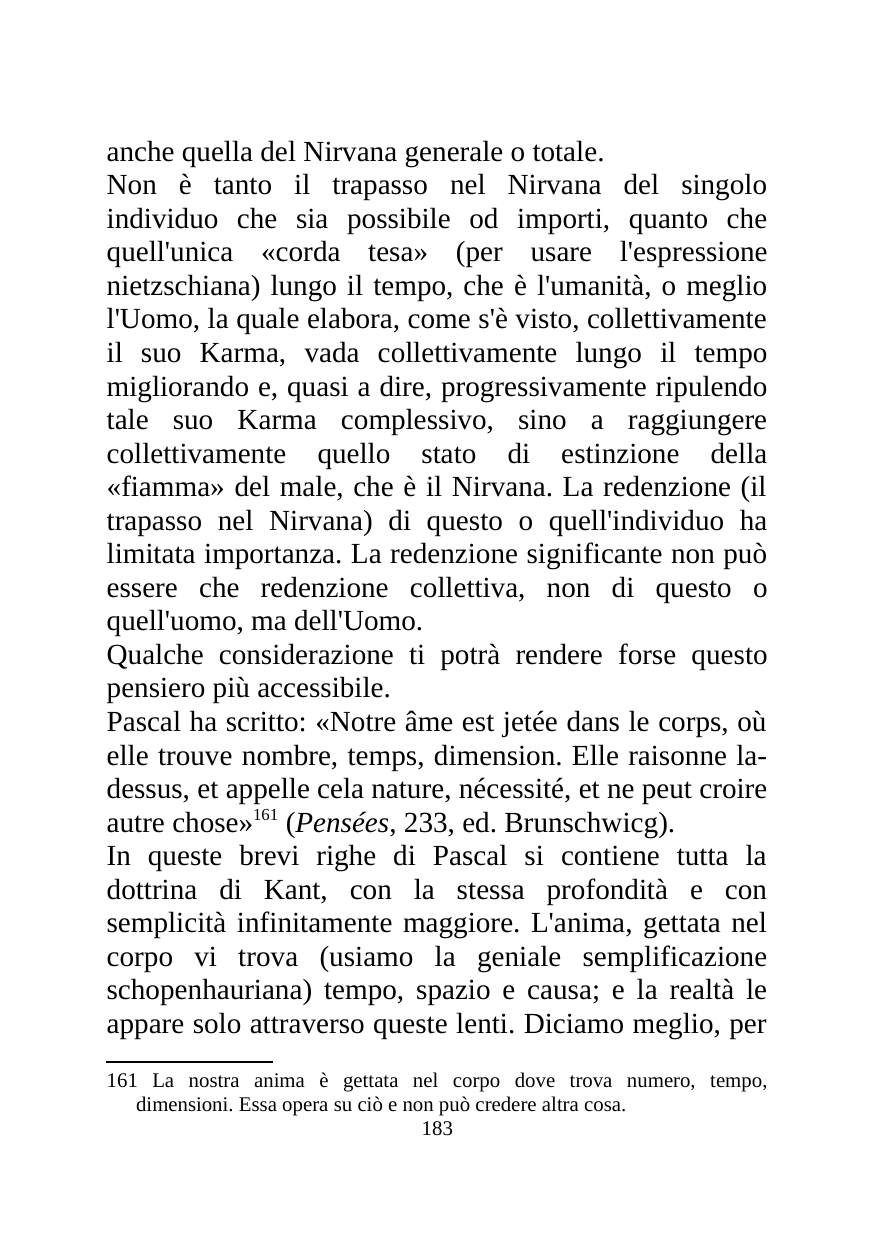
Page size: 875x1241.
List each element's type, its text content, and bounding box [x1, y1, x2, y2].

text Qualche considerazione ti potrà rendere forse questo pensiero più accessibile. [106, 637, 768, 704]
text In queste brevi righe di Pascal si contiene tutta la dottrina di Kant, con la stessa profondità e con semplicità infinitamente maggiore. L'anima, gettata nel corpo vi trova (usiamo la geniale semplificazione schopenhauriana) tempo, spazio e causa; e la realtà le appare solo attraverso queste lenti. Diciamo meglio, per [106, 838, 768, 1039]
text Pascal ha scritto: «Notre âme est jetée dans le corps, où elle trouve nombre, temps, dimension. Elle raisonne la-dessus, et appelle cela nature, nécessité, et ne peut croire autre chose» (Pensées, 233, ed. Brunschwicg). [106, 704, 768, 838]
text La nostra anima è gettata nel corpo dove trova numero, tempo, dimensioni. Essa opera su ciò e non può credere altra cosa. [106, 1068, 768, 1116]
text Non è tanto il trapasso nel Nirvana del singolo individuo che sia possibile od importi, quanto che quell'unica «corda tesa» (per usare l'espressione nietzschiana) lungo il tempo, che è l'umanità, o meglio l'Uomo, la quale elabora, come s'è visto, collettivamente il suo Karma, vada collettivamente lungo il tempo migliorando e, quasi a dire, progressivamente ripulendo tale suo Karma complessivo, sino a raggiungere collettivamente quello stato di estinzione della «fiamma» del male, che è il Nirvana. La redenzione (il trapasso nel Nirvana) di questo o quell'individuo ha limitata importanza. La redenzione significante non può essere che redenzione collettiva, non di questo o quell'uomo, ma dell'Uomo. [106, 167, 768, 637]
text anche quella del Nirvana generale o totale. [106, 134, 768, 167]
